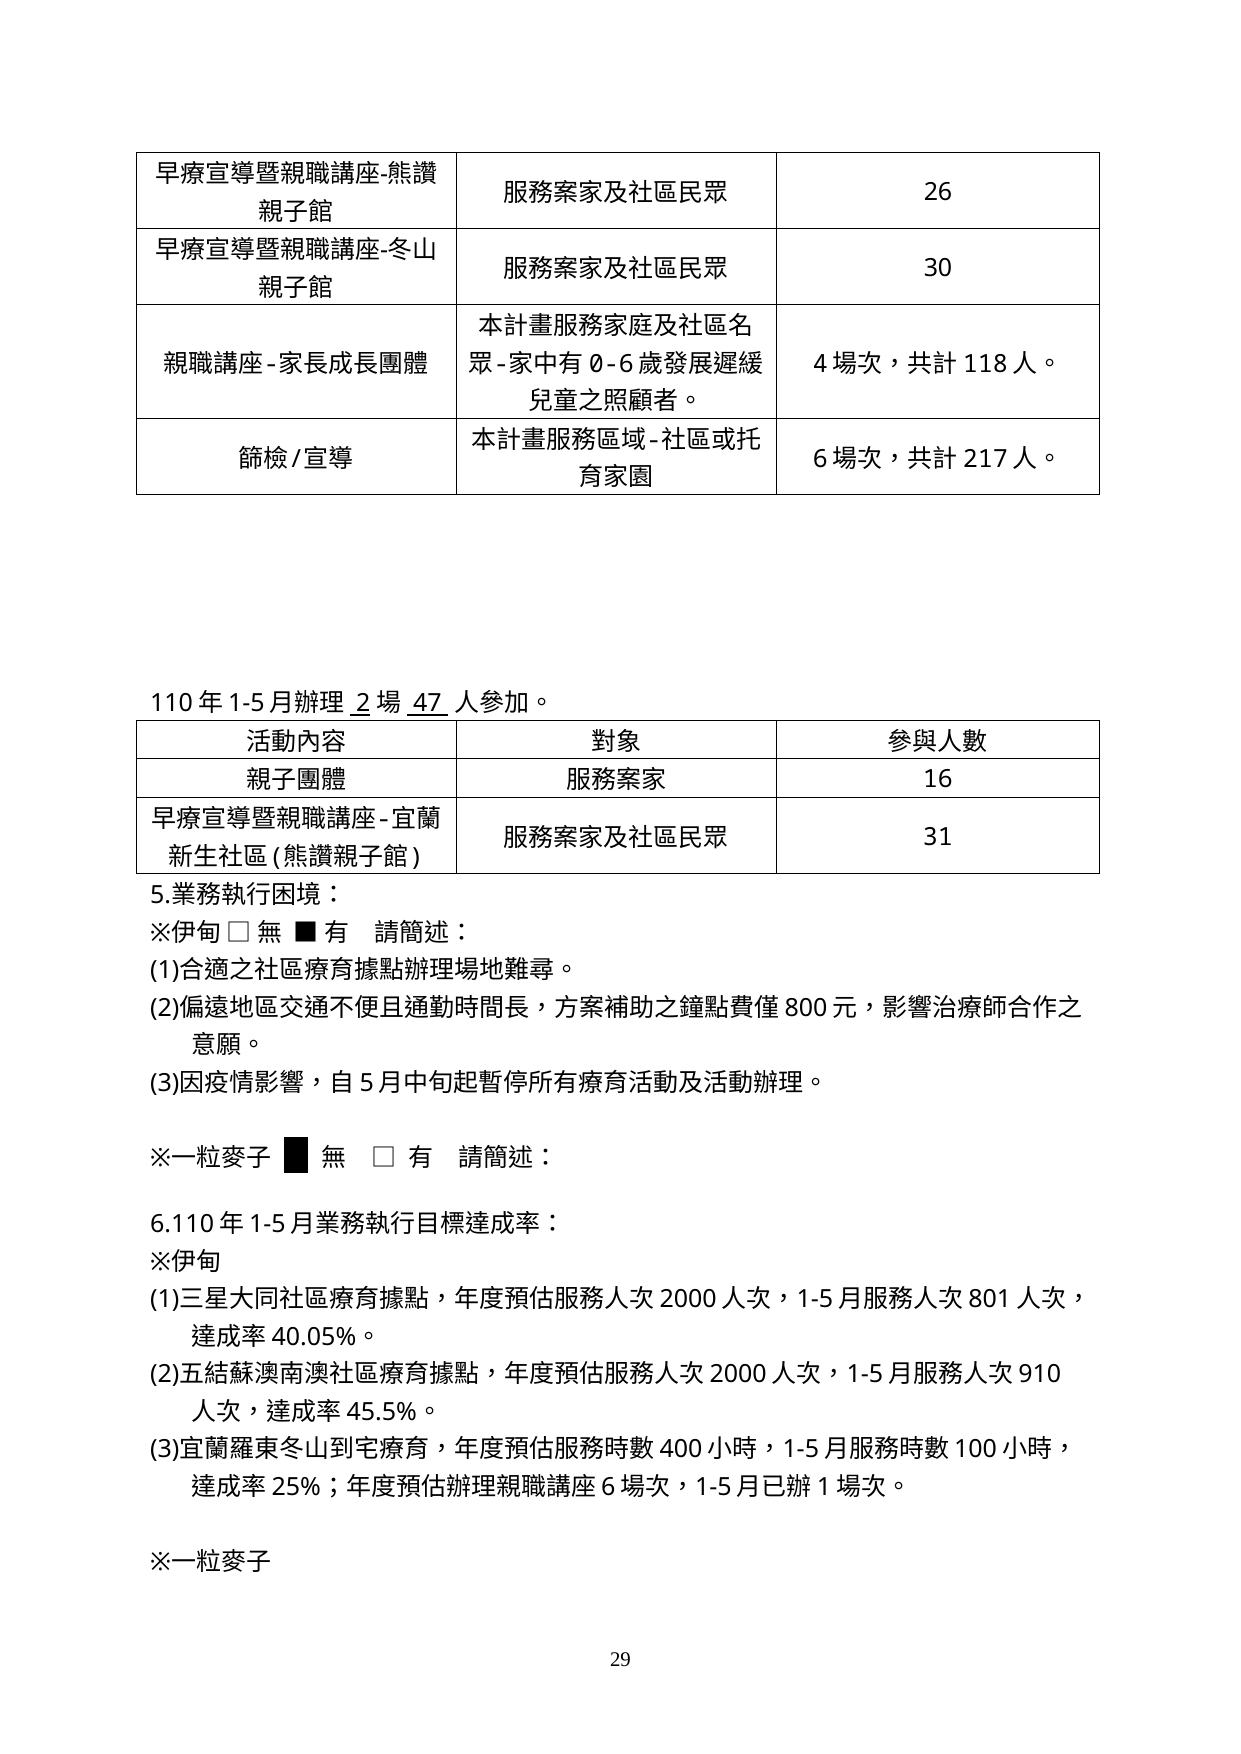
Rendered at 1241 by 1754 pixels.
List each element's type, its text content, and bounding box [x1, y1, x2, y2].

text (3)宜蘭羅東冬山到宅療育，年度預估服務時數400小時，1-5月服務時數100小時，達成率25%；年度預估辦理親職講座6場次，1-5月已辦1場次。 [150, 1428, 1090, 1503]
table_header 參與人數 [777, 721, 1099, 758]
text 6.110年1-5月業務執行目標達成率： [150, 1203, 1090, 1241]
table_cell 本計畫服務區域-社區或托育家園 [457, 419, 776, 494]
table_header 活動內容 [137, 721, 456, 758]
table_cell 16 [777, 759, 1099, 797]
table_cell 6場次，共計217人。 [777, 419, 1099, 494]
table_cell 30 [777, 229, 1099, 304]
table_cell 早療宣導暨親職講座-宜蘭新生社區(熊讚親子館) [137, 798, 456, 873]
text ※一粒麥子 [150, 1541, 1090, 1578]
table_header 對象 [457, 721, 776, 758]
table_cell 早療宣導暨親職講座-冬山親子館 [137, 229, 456, 304]
text 110年1-5月辦理 2 場 47 人參加。 [150, 682, 1090, 720]
text (1)三星大同社區療育據點，年度預估服務人次2000人次，1-5月服務人次801人次，達成率40.05%。 [150, 1278, 1090, 1353]
text 5.業務執行困境： [150, 874, 1090, 911]
table_cell 篩檢/宣導 [137, 419, 456, 494]
table_cell 早療宣導暨親職講座-熊讚親子館 [137, 153, 456, 228]
table_cell 親職講座-家長成長團體 [137, 305, 456, 418]
table_cell 本計畫服務家庭及社區名眾-家中有0-6歲發展遲緩兒童之照顧者。 [457, 305, 776, 418]
table_cell 服務案家及社區民眾 [457, 229, 776, 304]
text (1)合適之社區療育據點辦理場地難尋。 [150, 949, 1090, 986]
table_cell 31 [777, 798, 1099, 873]
table_cell 服務案家及社區民眾 [457, 153, 776, 228]
table_cell 親子團體 [137, 759, 456, 797]
table_cell 26 [777, 153, 1099, 228]
text ※伊甸 □ 無 ■ 有 請簡述： [150, 911, 1090, 949]
text (3)因疫情影響，自5月中旬起暫停所有療育活動及活動辦理。 [150, 1061, 1090, 1099]
table_cell 服務案家及社區民眾 [457, 798, 776, 873]
table_cell 服務案家 [457, 759, 776, 797]
table_cell 4場次，共計118人。 [777, 305, 1099, 418]
text ※伊甸 [150, 1241, 1090, 1278]
text (2)五結蘇澳南澳社區療育據點，年度預估服務人次2000人次，1-5月服務人次910人次，達成率45.5%。 [150, 1353, 1090, 1428]
text ※一粒麥子 □ 無 □ 有 請簡述： [150, 1136, 1090, 1174]
text (2)偏遠地區交通不便且通勤時間長，方案補助之鐘點費僅800元，影響治療師合作之意願。 [150, 986, 1090, 1061]
